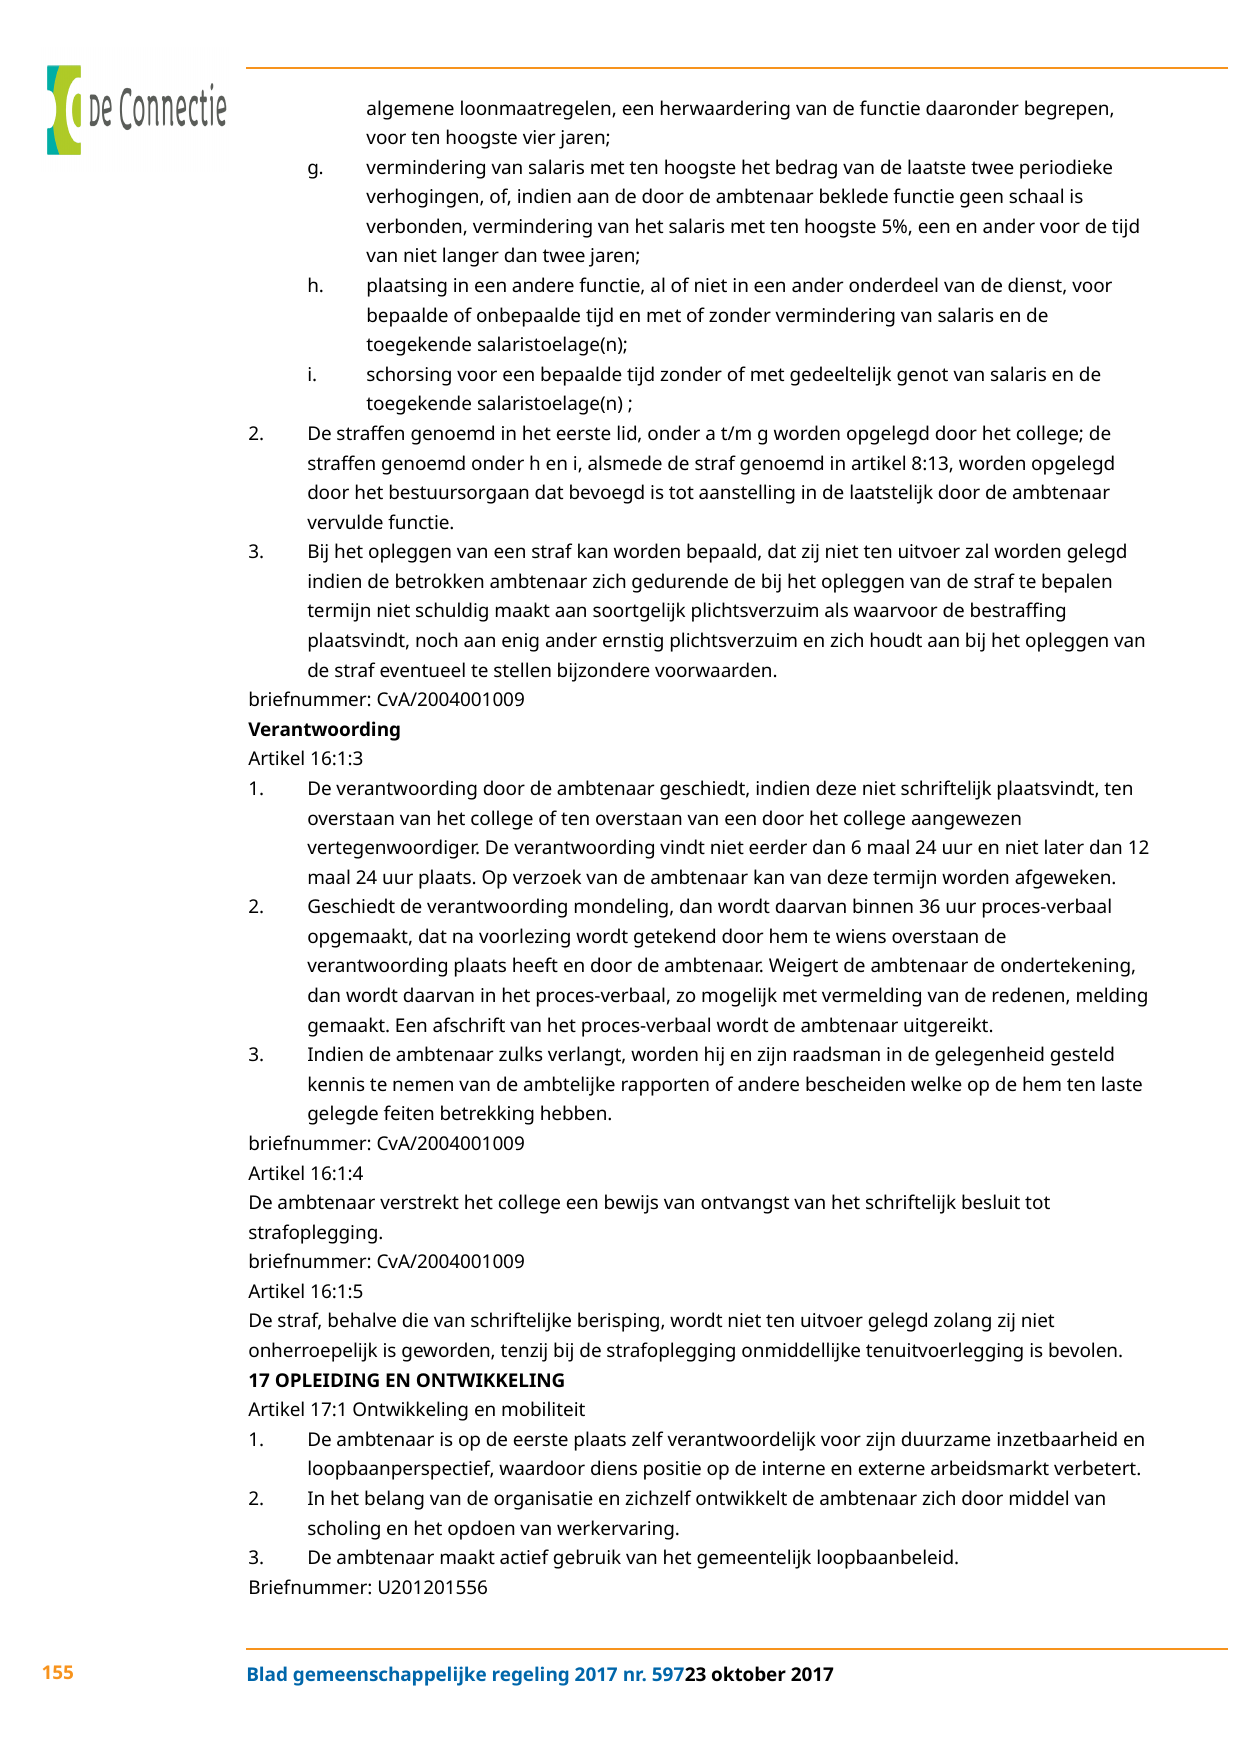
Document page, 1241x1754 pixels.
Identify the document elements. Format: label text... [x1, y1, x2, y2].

list De ambtenaar maakt actief gebruik van het gemeentelijk loopbaanbeleid. [248, 1544, 1152, 1570]
text briefnummer: CvA/2004001009 [248, 686, 1152, 712]
list De straffen genoemd in het eerste lid, onder a t/m g worden opgelegd door het college; de straffen genoemd onder h en i, alsmede de straf genoemd in artikel 8:13, worden opgelegd door het bestuursorgaan dat bevoegd is tot aanstelling in de laatstelijk door de ambtenaar vervulde functie. [248, 420, 1152, 535]
list In het belang van de organisatie en zichzelf ontwikkelt de ambtenaar zich door middel van scholing en het opdoen van werkervaring. [248, 1485, 1152, 1541]
text Artikel 16:1:5 [248, 1278, 1152, 1304]
list algemene loonmaatregelen, een herwaardering van de functie daaronder begrepen, voor ten hoogste vier jaren; [307, 95, 1152, 150]
list De ambtenaar is op de eerste plaats zelf verantwoordelijk voor zijn duurzame inzetbaarheid en loopbaanperspectief, waardoor diens positie op de interne en externe arbeidsmarkt verbetert. [248, 1426, 1152, 1481]
text De straf, behalve die van schriftelijke berisping, wordt niet ten uitvoer gelegd zolang zij niet onherroepelijk is geworden, tenzij bij de strafoplegging onmiddellijke tenuitvoerlegging is bevolen. [248, 1308, 1152, 1363]
text Verantwoording [248, 716, 1152, 742]
text Artikel 16:1:4 [248, 1160, 1152, 1186]
picture [41, 47, 231, 172]
text De ambtenaar verstrekt het college een bewijs van ontvangst van het schriftelijk besluit tot strafoplegging. [248, 1189, 1152, 1245]
list vermindering van salaris met ten hoogste het bedrag van de laatste twee periodieke verhogingen, of, indien aan de door de ambtenaar beklede functie geen schaal is verbonden, vermindering van het salaris met ten hoogste 5%, een en ander voor de tijd van niet langer dan twee jaren; [307, 154, 1152, 268]
list plaatsing in een andere functie, al of niet in een ander onderdeel van de dienst, voor bepaalde of onbepaalde tijd en met of zonder vermindering van salaris en de toegekende salaristoelage(n); [307, 272, 1152, 357]
list Indien de ambtenaar zulks verlangt, worden hij en zijn raadsman in de gelegenheid gesteld kennis te nemen van de ambtelijke rapporten of andere bescheiden welke op de hem ten laste gelegde feiten betrekking hebben. [248, 1041, 1152, 1126]
list Geschiedt de verantwoording mondeling, dan wordt daarvan binnen 36 uur proces-verbaal opgemaakt, dat na voorlezing wordt getekend door hem te wiens overstaan de verantwoording plaats heeft en door de ambtenaar. Weigert de ambtenaar de ondertekening, dan wordt daarvan in het proces-verbaal, zo mogelijk met vermelding van de redenen, melding gemaakt. Een afschrift van het proces-verbaal wordt de ambtenaar uitgereikt. [248, 893, 1152, 1038]
text briefnummer: CvA/2004001009 [248, 1248, 1152, 1274]
text Briefnummer: U201201556 [248, 1574, 1152, 1600]
text briefnummer: CvA/2004001009 [248, 1130, 1152, 1156]
list schorsing voor een bepaalde tijd zonder of met gedeeltelijk genot van salaris en de toegekende salaristoelage(n) ; [307, 361, 1152, 416]
list De verantwoording door de ambtenaar geschiedt, indien deze niet schriftelijk plaatsvindt, ten overstaan van het college of ten overstaan van een door het college aangewezen vertegenwoordiger. De verantwoording vindt niet eerder dan 6 maal 24 uur en niet later dan 12 maal 24 uur plaats. Op verzoek van de ambtenaar kan van deze termijn worden afgeweken. [248, 775, 1152, 890]
text Artikel 17:1 Ontwikkeling en mobiliteit [248, 1396, 1152, 1422]
text Artikel 16:1:3 [248, 746, 1152, 771]
text 17 OPLEIDING EN ONTWIKKELING [248, 1367, 1152, 1393]
list Bij het opleggen van een straf kan worden bepaald, dat zij niet ten uitvoer zal worden gelegd indien de betrokken ambtenaar zich gedurende de bij het opleggen van de straf te bepalen termijn niet schuldig maakt aan soortgelijk plichtsverzuim als waarvoor de bestraffing plaatsvindt, noch aan enig ander ernstig plichtsverzuim en zich houdt aan bij het opleggen van de straf eventueel te stellen bijzondere voorwaarden. [248, 538, 1152, 683]
